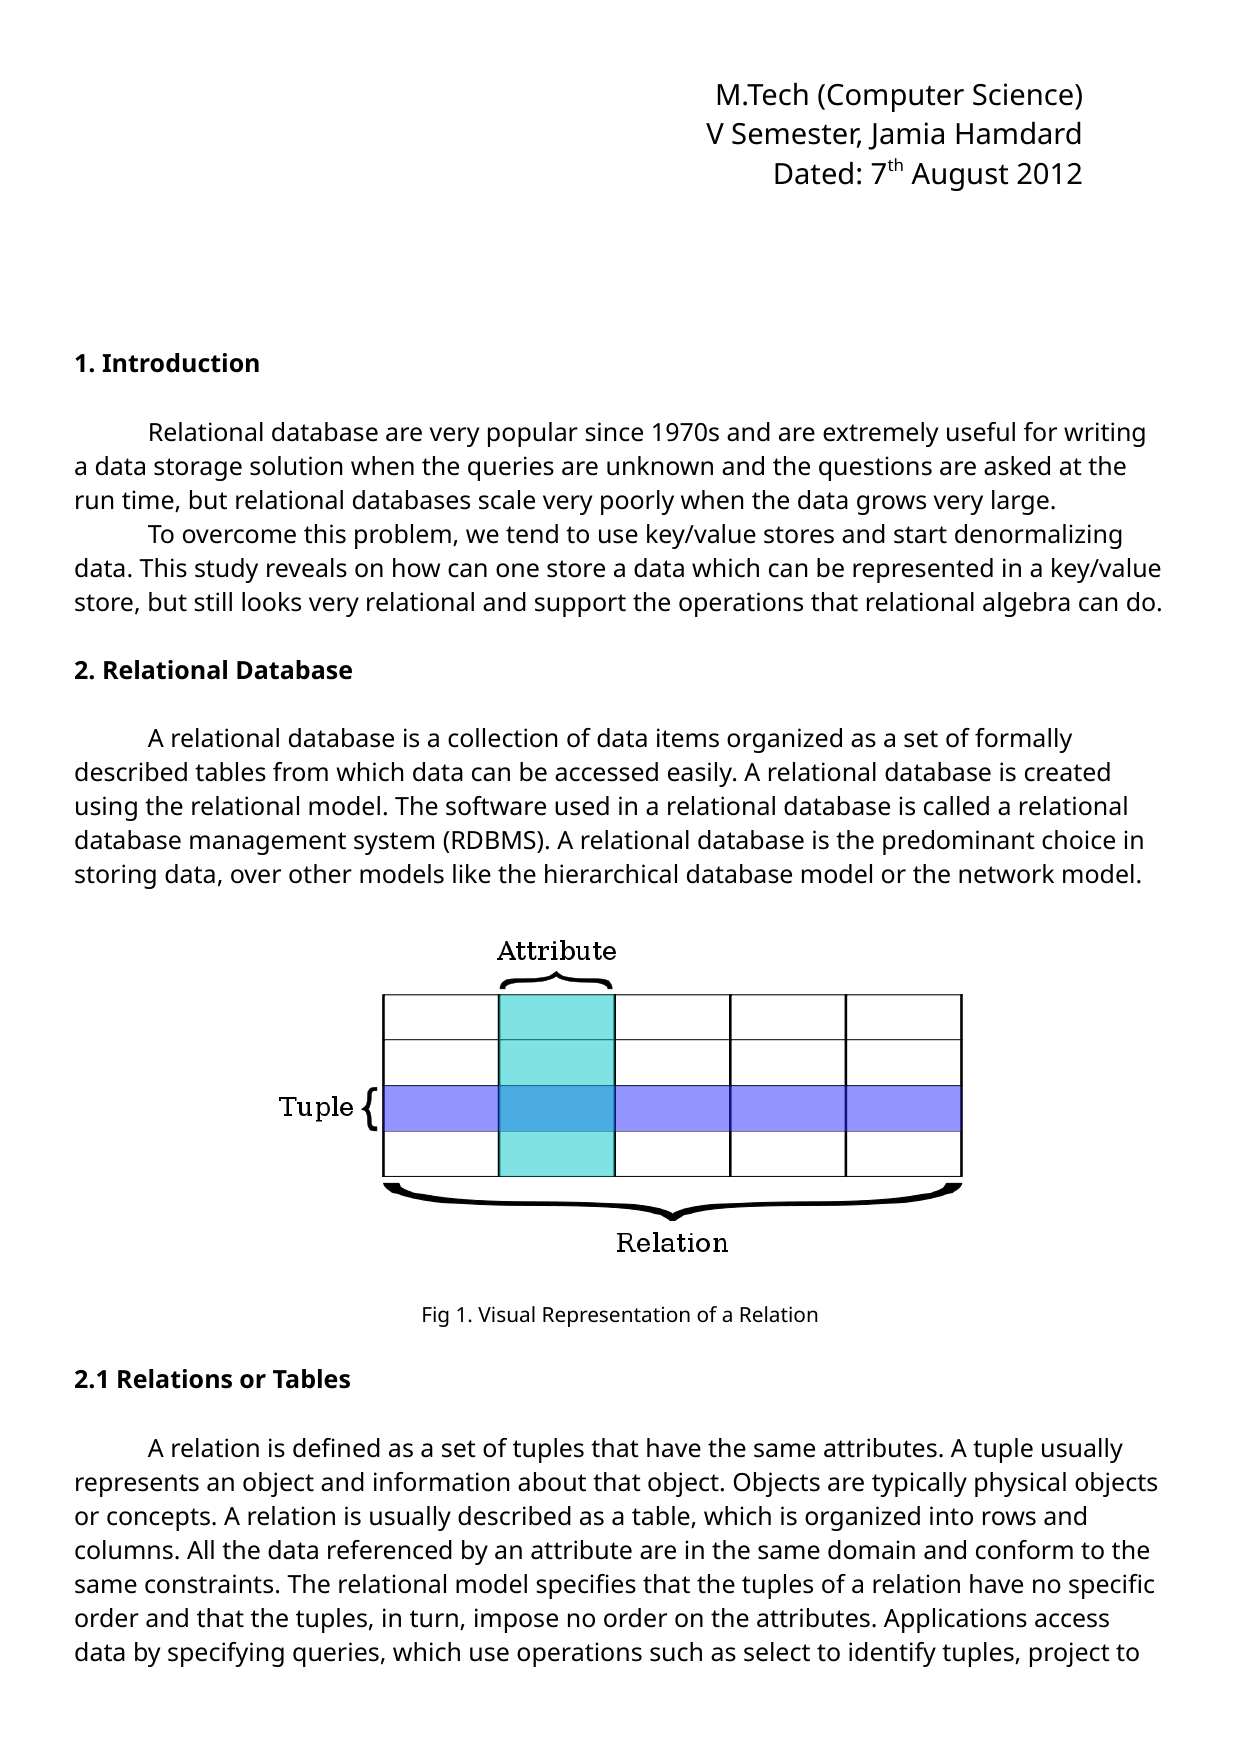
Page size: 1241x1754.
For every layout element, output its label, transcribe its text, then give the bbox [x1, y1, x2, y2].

text M.Tech (Computer Science) [74, 74, 1166, 113]
picture [256, 925, 985, 1266]
text To overcome this problem, we tend to use key/value stores and start denormalizing data. This study reveals on how can one store a data which can be represented in a key/value store, but still looks very relational and support the operations that relational algebra can do. [74, 516, 1166, 618]
text Relational database are very popular since 1970s and are extremely useful for writing a data storage solution when the queries are unknown and the questions are asked at the run time, but relational databases scale very poorly when the data grows very large. [74, 414, 1166, 516]
text Fig 1. Visual Representation of a Relation [74, 1300, 1166, 1328]
text 1. Introduction [74, 346, 1166, 380]
text V Semester, Jamia Hamdard [74, 113, 1166, 153]
text A relational database is a collection of data items organized as a set of formally described tables from which data can be accessed easily. A relational database is created using the relational model. The software used in a relational database is called a relational database management system (RDBMS). A relational database is the predominant choice in storing data, over other models like the hierarchical database model or the network model. [74, 721, 1166, 891]
text A relation is defined as a set of tuples that have the same attributes. A tuple usually represents an object and information about that object. Objects are typically physical objects or concepts. A relation is usually described as a table, which is organized into rows and columns. All the data referenced by an attribute are in the same domain and conform to the same constraints. The relational model specifies that the tuples of a relation have no specific order and that the tuples, in turn, impose no order on the attributes. Applications access data by specifying queries, which use operations such as select to identify tuples, project to [74, 1430, 1166, 1669]
text 2. Relational Database [74, 653, 1166, 687]
text Dated: 7th August 2012 [74, 153, 1166, 193]
text 2.1 Relations or Tables [74, 1362, 1166, 1396]
